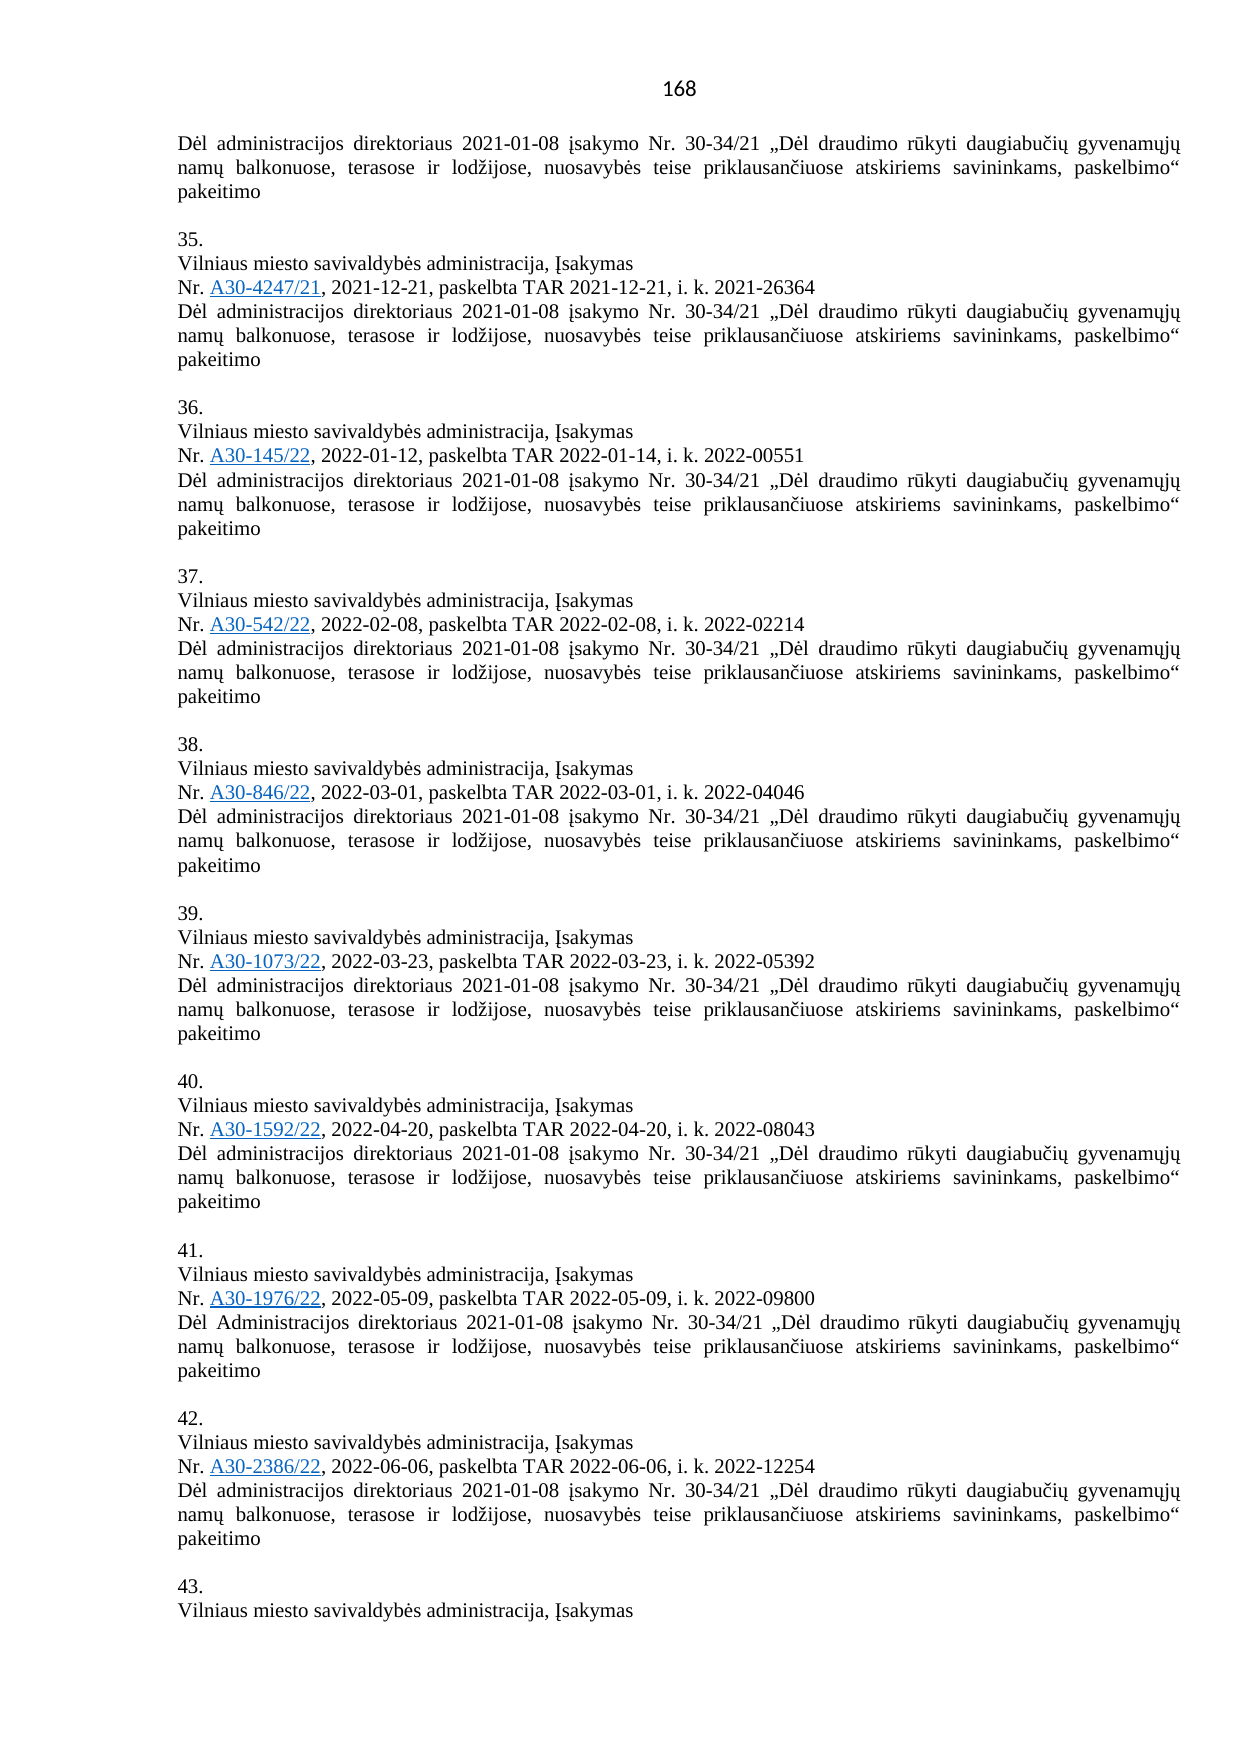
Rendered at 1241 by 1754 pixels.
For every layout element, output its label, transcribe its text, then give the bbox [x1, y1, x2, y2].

text Nr. A30-846/22, 2022-03-01, paskelbta TAR 2022-03-01, i. k. 2022-04046 [177, 780, 1181, 804]
text Nr. A30-2386/22, 2022-06-06, paskelbta TAR 2022-06-06, i. k. 2022-12254 [177, 1454, 1181, 1478]
text Nr. A30-1592/22, 2022-04-20, paskelbta TAR 2022-04-20, i. k. 2022-08043 [177, 1117, 1181, 1141]
text Dėl administracijos direktoriaus 2021-01-08 įsakymo Nr. 30-34/21 „Dėl draudimo rūkyti daugiabučių gyvenamųjų namų balkonuose, terasose ir lodžijose, nuosavybės teise priklausančiuose atskiriems savininkams, paskelbimo“ pakeitimo [177, 131, 1181, 203]
text Vilniaus miesto savivaldybės administracija, Įsakymas [177, 925, 1181, 949]
text Vilniaus miesto savivaldybės administracija, Įsakymas [177, 1093, 1181, 1117]
text Vilniaus miesto savivaldybės administracija, Įsakymas [177, 1262, 1181, 1286]
text Dėl administracijos direktoriaus 2021-01-08 įsakymo Nr. 30-34/21 „Dėl draudimo rūkyti daugiabučių gyvenamųjų namų balkonuose, terasose ir lodžijose, nuosavybės teise priklausančiuose atskiriems savininkams, paskelbimo“ pakeitimo [177, 804, 1181, 877]
text Vilniaus miesto savivaldybės administracija, Įsakymas [177, 1598, 1181, 1622]
text 37. [177, 564, 1181, 588]
text Vilniaus miesto savivaldybės administracija, Įsakymas [177, 419, 1181, 443]
text Dėl administracijos direktoriaus 2021-01-08 įsakymo Nr. 30-34/21 „Dėl draudimo rūkyti daugiabučių gyvenamųjų namų balkonuose, terasose ir lodžijose, nuosavybės teise priklausančiuose atskiriems savininkams, paskelbimo“ pakeitimo [177, 636, 1181, 708]
text 39. [177, 901, 1181, 925]
text Nr. A30-1976/22, 2022-05-09, paskelbta TAR 2022-05-09, i. k. 2022-09800 [177, 1286, 1181, 1310]
text Dėl administracijos direktoriaus 2021-01-08 įsakymo Nr. 30-34/21 „Dėl draudimo rūkyti daugiabučių gyvenamųjų namų balkonuose, terasose ir lodžijose, nuosavybės teise priklausančiuose atskiriems savininkams, paskelbimo“ pakeitimo [177, 1141, 1181, 1213]
text 43. [177, 1574, 1181, 1598]
text 38. [177, 732, 1181, 756]
text 35. [177, 227, 1181, 251]
text Nr. A30-4247/21, 2021-12-21, paskelbta TAR 2021-12-21, i. k. 2021-26364 [177, 275, 1181, 299]
text Nr. A30-145/22, 2022-01-12, paskelbta TAR 2022-01-14, i. k. 2022-00551 [177, 443, 1181, 467]
text Nr. A30-1073/22, 2022-03-23, paskelbta TAR 2022-03-23, i. k. 2022-05392 [177, 949, 1181, 973]
text 40. [177, 1069, 1181, 1093]
text Nr. A30-542/22, 2022-02-08, paskelbta TAR 2022-02-08, i. k. 2022-02214 [177, 612, 1181, 636]
text 41. [177, 1237, 1181, 1262]
text Vilniaus miesto savivaldybės administracija, Įsakymas [177, 1430, 1181, 1454]
text Dėl administracijos direktoriaus 2021-01-08 įsakymo Nr. 30-34/21 „Dėl draudimo rūkyti daugiabučių gyvenamųjų namų balkonuose, terasose ir lodžijose, nuosavybės teise priklausančiuose atskiriems savininkams, paskelbimo“ pakeitimo [177, 973, 1181, 1045]
text Dėl administracijos direktoriaus 2021-01-08 įsakymo Nr. 30-34/21 „Dėl draudimo rūkyti daugiabučių gyvenamųjų namų balkonuose, terasose ir lodžijose, nuosavybės teise priklausančiuose atskiriems savininkams, paskelbimo“ pakeitimo [177, 1478, 1181, 1550]
text Vilniaus miesto savivaldybės administracija, Įsakymas [177, 251, 1181, 275]
text Vilniaus miesto savivaldybės administracija, Įsakymas [177, 756, 1181, 780]
text 42. [177, 1406, 1181, 1430]
text 36. [177, 395, 1181, 419]
text Dėl Administracijos direktoriaus 2021-01-08 įsakymo Nr. 30-34/21 „Dėl draudimo rūkyti daugiabučių gyvenamųjų namų balkonuose, terasose ir lodžijose, nuosavybės teise priklausančiuose atskiriems savininkams, paskelbimo“ pakeitimo [177, 1310, 1181, 1382]
text Dėl administracijos direktoriaus 2021-01-08 įsakymo Nr. 30-34/21 „Dėl draudimo rūkyti daugiabučių gyvenamųjų namų balkonuose, terasose ir lodžijose, nuosavybės teise priklausančiuose atskiriems savininkams, paskelbimo“ pakeitimo [177, 467, 1181, 540]
text Vilniaus miesto savivaldybės administracija, Įsakymas [177, 588, 1181, 612]
text Dėl administracijos direktoriaus 2021-01-08 įsakymo Nr. 30-34/21 „Dėl draudimo rūkyti daugiabučių gyvenamųjų namų balkonuose, terasose ir lodžijose, nuosavybės teise priklausančiuose atskiriems savininkams, paskelbimo“ pakeitimo [177, 299, 1181, 371]
